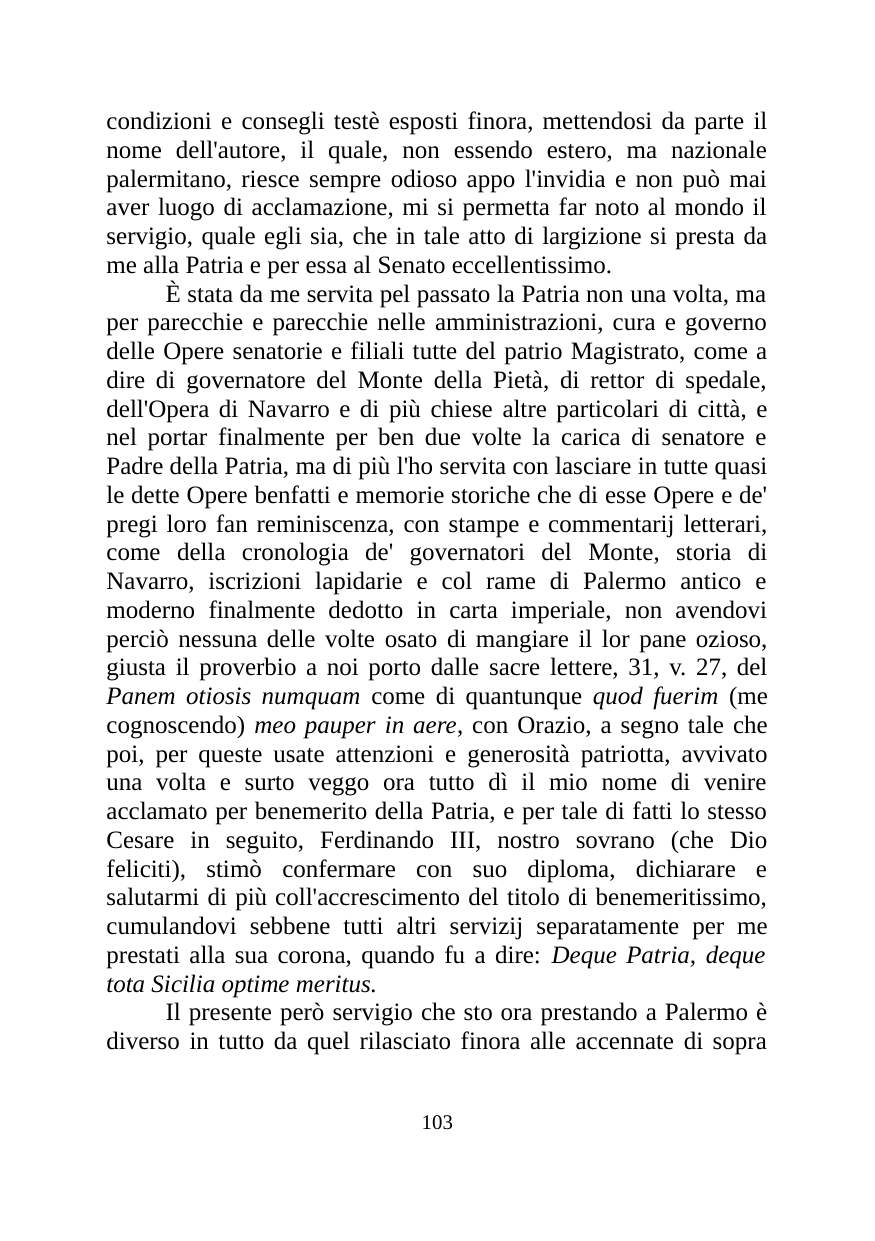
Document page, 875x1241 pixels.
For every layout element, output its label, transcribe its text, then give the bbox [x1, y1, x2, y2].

text È stata da me servita pel passato la Patria non una volta, ma per parecchie e parecchie nelle amministrazioni, cura e governo delle Opere senatorie e filiali tutte del patrio Magistrato, come a dire di governatore del Monte della Pietà, di rettor di spedale, dell'Opera di Navarro e di più chiese altre particolari di città, e nel portar finalmente per ben due volte la carica di senatore e Padre della Patria, ma di più l'ho servita con lasciare in tutte quasi le dette Opere benfatti e memorie storiche che di esse Opere e de' pregi loro fan reminiscenza, con stampe e commentarij letterari, come della cronologia de' governatori del Monte, storia di Navarro, iscrizioni lapidarie e col rame di Palermo antico e moderno finalmente dedotto in carta imperiale, non avendovi perciò nessuna delle volte osato di mangiare il lor pane ozioso, giusta il proverbio a noi porto dalle sacre lettere, 31, v. 27, del Panem otiosis numquam come di quantunque quod fuerim (me cognoscendo) meo pauper in aere, con Orazio, a segno tale che poi, per queste usate attenzioni e generosità patriotta, avvivato una volta e surto veggo ora tutto dì il mio nome di venire acclamato per benemerito della Patria, e per tale di fatti lo stesso Cesare in seguito, Ferdinando III, nostro sovrano (che Dio feliciti), stimò confermare con suo diploma, dichiarare e salutarmi di più coll'accrescimento del titolo di benemeritissimo, cumulandovi sebbene tutti altri servizij separatamente per me prestati alla sua corona, quando fu a dire: Deque Patria, deque tota Sicilia optime meritus. [106, 279, 768, 997]
text condizioni e consegli testè esposti finora, mettendosi da parte il nome dell'autore, il quale, non essendo estero, ma nazionale palermitano, riesce sempre odioso appo l'invidia e non può mai aver luogo di acclamazione, mi si permetta far noto al mondo il servigio, quale egli sia, che in tale atto di largizione si presta da me alla Patria e per essa al Senato eccellentissimo. [106, 106, 768, 279]
text Il presente però servigio che sto ora prestando a Palermo è diverso in tutto da quel rilasciato finora alle accennate di sopra [106, 997, 768, 1055]
